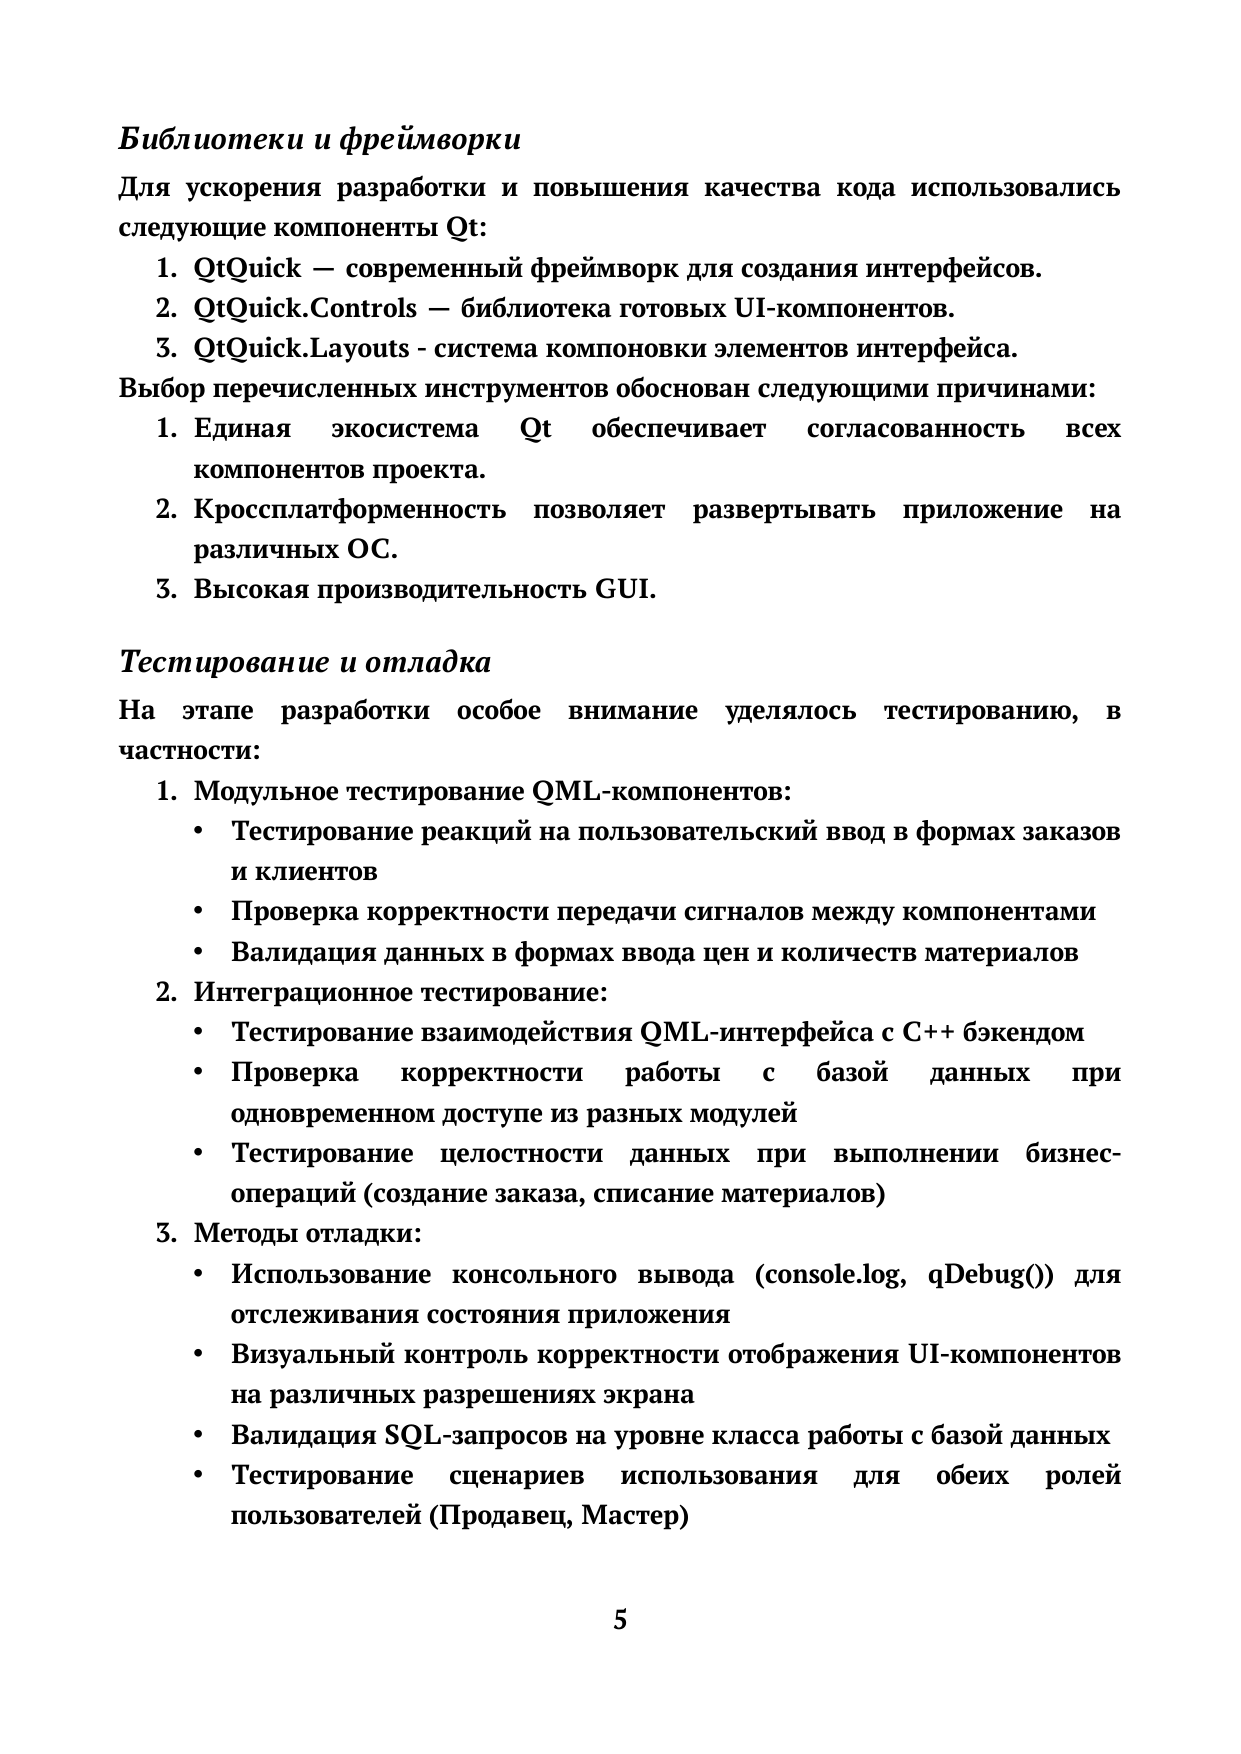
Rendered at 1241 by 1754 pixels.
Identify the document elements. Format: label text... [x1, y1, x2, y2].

list QtQuick.Controls — библиотека готовых UI-компонентов. [156, 290, 1122, 323]
list Использование консольного вывода (console.log, qDebug()) для отслеживания состояния приложения [193, 1256, 1122, 1330]
list QtQuick.Layouts - система компоновки элементов интерфейса. [156, 330, 1122, 364]
list Единая экосистема Qt обеспечивает согласованность всех компонентов проекта. [156, 411, 1122, 484]
list Визуальный контроль корректности отображения UI-компонентов на различных разрешениях экрана [193, 1336, 1122, 1410]
subtitle Тестирование и отладка [118, 641, 1122, 680]
list Тестирование сценариев использования для обеих ролей пользователей (Продавец, Мастер) [193, 1457, 1122, 1531]
text Выбор перечисленных инструментов обоснован следующими причинами: [118, 370, 1122, 404]
list Валидация данных в формах ввода цен и количеств материалов [193, 934, 1122, 967]
list Высокая производительность GUI. [156, 571, 1122, 605]
list Валидация SQL-запросов на уровне класса работы с базой данных [193, 1417, 1122, 1451]
subtitle Библиотеки и фреймворки [118, 118, 1122, 157]
text Для ускорения разработки и повышения качества кода использовались следующие компоненты Qt: [118, 169, 1122, 243]
list Проверка корректности передачи сигналов между компонентами [193, 893, 1122, 927]
list Тестирование целостности данных при выполнении бизнес-операций (создание заказа, списание материалов) [193, 1135, 1122, 1209]
list Проверка корректности работы с базой данных при одновременном доступе из разных модулей [193, 1054, 1122, 1128]
list Модульное тестирование QML-компонентов: [156, 773, 1122, 806]
list Методы отладки: [156, 1216, 1122, 1249]
list Интеграционное тестирование: [156, 974, 1122, 1008]
text На этапе разработки особое внимание уделялось тестированию, в частности: [118, 692, 1122, 766]
list Тестирование реакций на пользовательский ввод в формах заказов и клиентов [193, 813, 1122, 887]
list Тестирование взаимодействия QML-интерфейса с C++ бэкендом [193, 1014, 1122, 1048]
list Кроссплатформенность позволяет развертывать приложение на различных ОС. [156, 491, 1122, 565]
list QtQuick — современный фреймворк для создания интерфейсов. [156, 250, 1122, 283]
